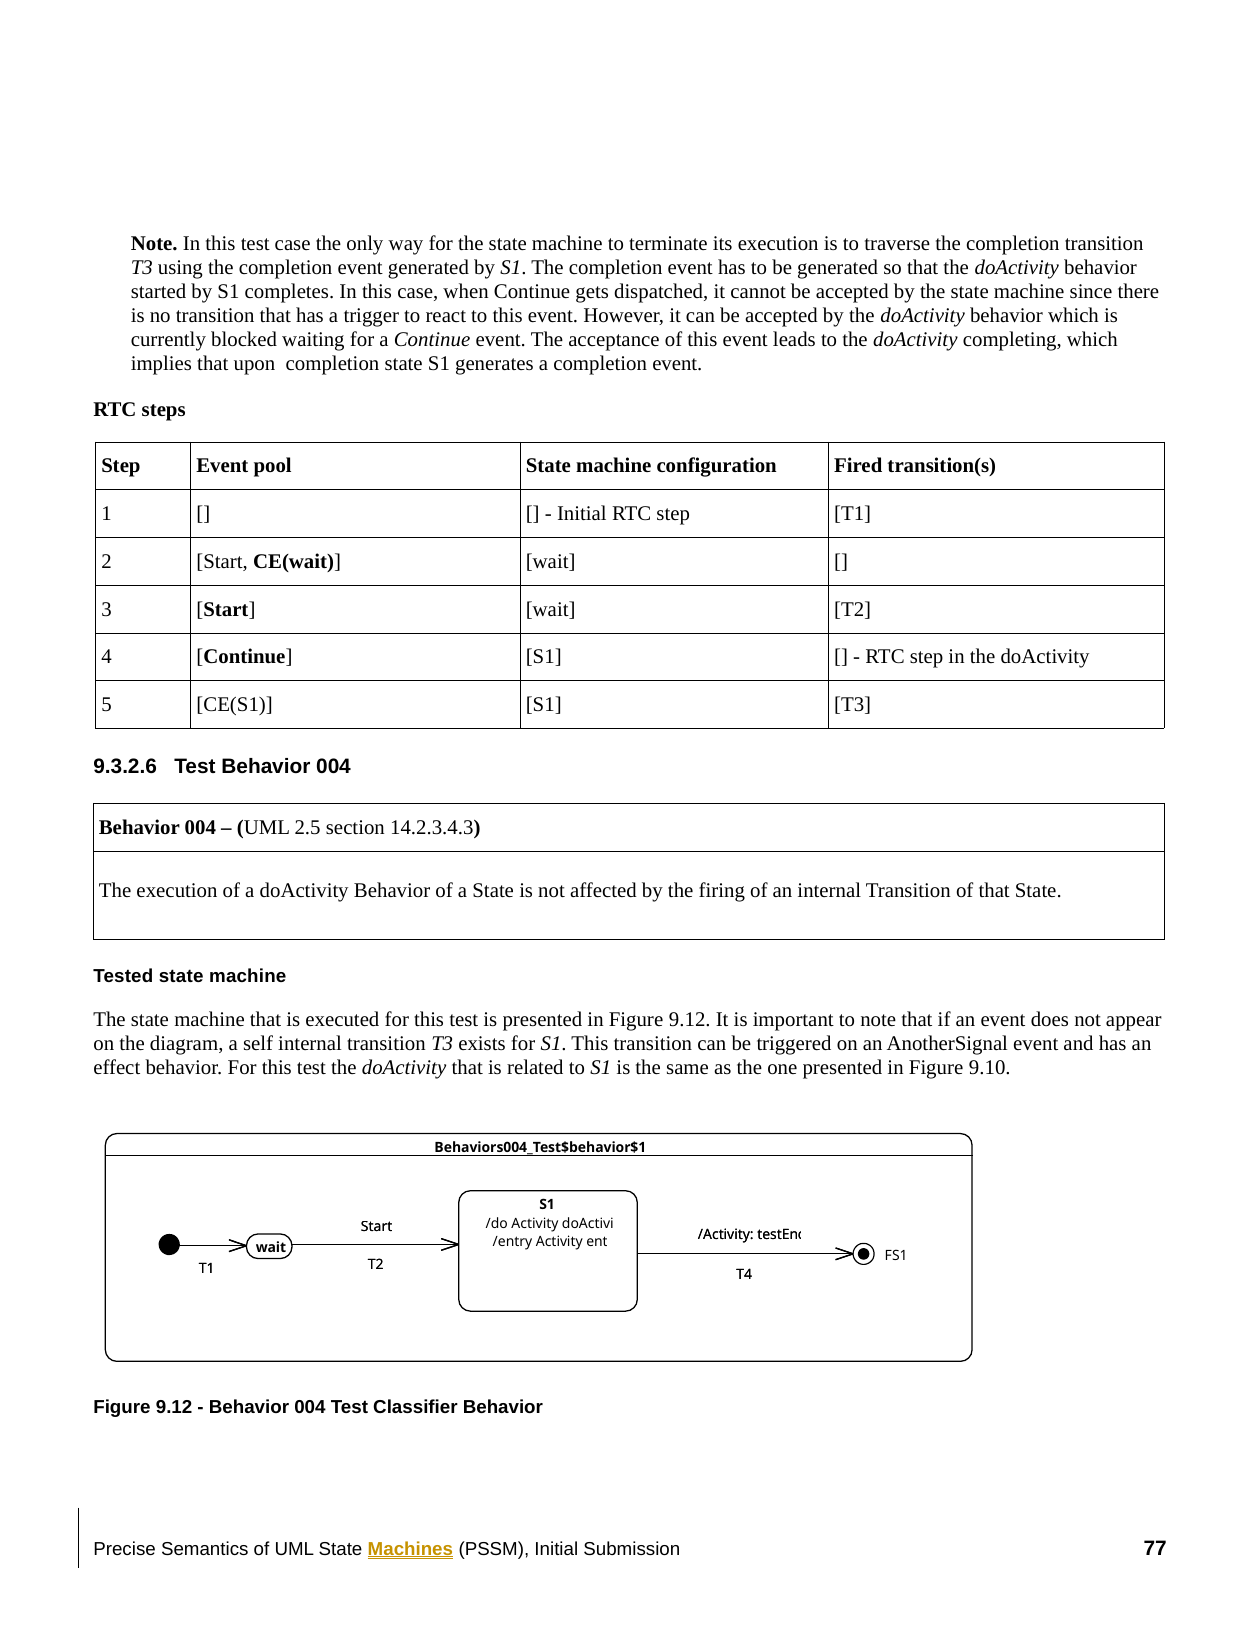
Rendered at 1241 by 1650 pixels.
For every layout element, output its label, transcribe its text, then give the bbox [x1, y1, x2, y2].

table_cell [T2] [829, 586, 1164, 632]
table_cell The execution of a doActivity Behavior of a State is not affected by the firing of an internal Transition of that State. [94, 852, 1164, 939]
table_cell 1 [96, 490, 190, 537]
table_cell 2 [96, 538, 190, 585]
table_cell 5 [96, 681, 190, 728]
table_cell 4 [96, 634, 190, 680]
subtitle Tested state machine [93, 964, 1164, 986]
table_cell [S1] [521, 681, 828, 728]
text Figure 9.12 - Behavior 004 Test Classifier Behavior [93, 1396, 1164, 1417]
text RTC steps [93, 396, 1164, 421]
table_cell [Start] [191, 586, 520, 632]
table_cell [] [829, 538, 1164, 585]
table_cell [] - RTC step in the doActivity [829, 634, 1164, 680]
table_cell 3 [96, 586, 190, 632]
table_header Event pool [191, 443, 520, 489]
table_header State machine configuration [521, 443, 828, 489]
text Note. In this test case the only way for the state machine to terminate its execution is to traverse the completion transition T3 using the completion event generated by S1. The completion event has to be generated so that the doActivity behavior started by S1 completes. In this case, when Continue gets dispatched, it cannot be accepted by the state machine since there is no transition that has a trigger to react to this event. However, it can be accepted by the doActivity behavior which is currently blocked waiting for a Continue event. The acceptance of this event leads to the doActivity completing, which implies that upon completion state S1 generates a completion event. [131, 231, 1164, 375]
table_cell [wait] [521, 586, 828, 632]
table_cell [Start, CE(wait)] [191, 538, 520, 585]
table_cell [CE(S1)] [191, 681, 520, 728]
table_cell [T3] [829, 681, 1164, 728]
table_cell [wait] [521, 538, 828, 585]
table_header Step [96, 443, 190, 489]
subtitle Test Behavior 004 [93, 753, 1164, 778]
table_cell [] - Initial RTC step [521, 490, 828, 537]
table_cell [] [191, 490, 520, 537]
table_cell [Continue] [191, 634, 520, 680]
table_header Behavior 004 – (UML 2.5 section 14.2.3.4.3) [94, 804, 1164, 851]
table_cell [S1] [521, 634, 828, 680]
table_cell [T1] [829, 490, 1164, 537]
text The state machine that is executed for this test is presented in Figure 9.12. It is important to note that if an event does not appear on the diagram, a self internal transition T3 exists for S1. This transition can be triggered on an AnotherSignal event and has an effect behavior. For this test the doActivity that is related to S1 is the same as the one presented in Figure 9.10. [93, 1007, 1164, 1079]
table_header Fired transition(s) [829, 443, 1164, 489]
